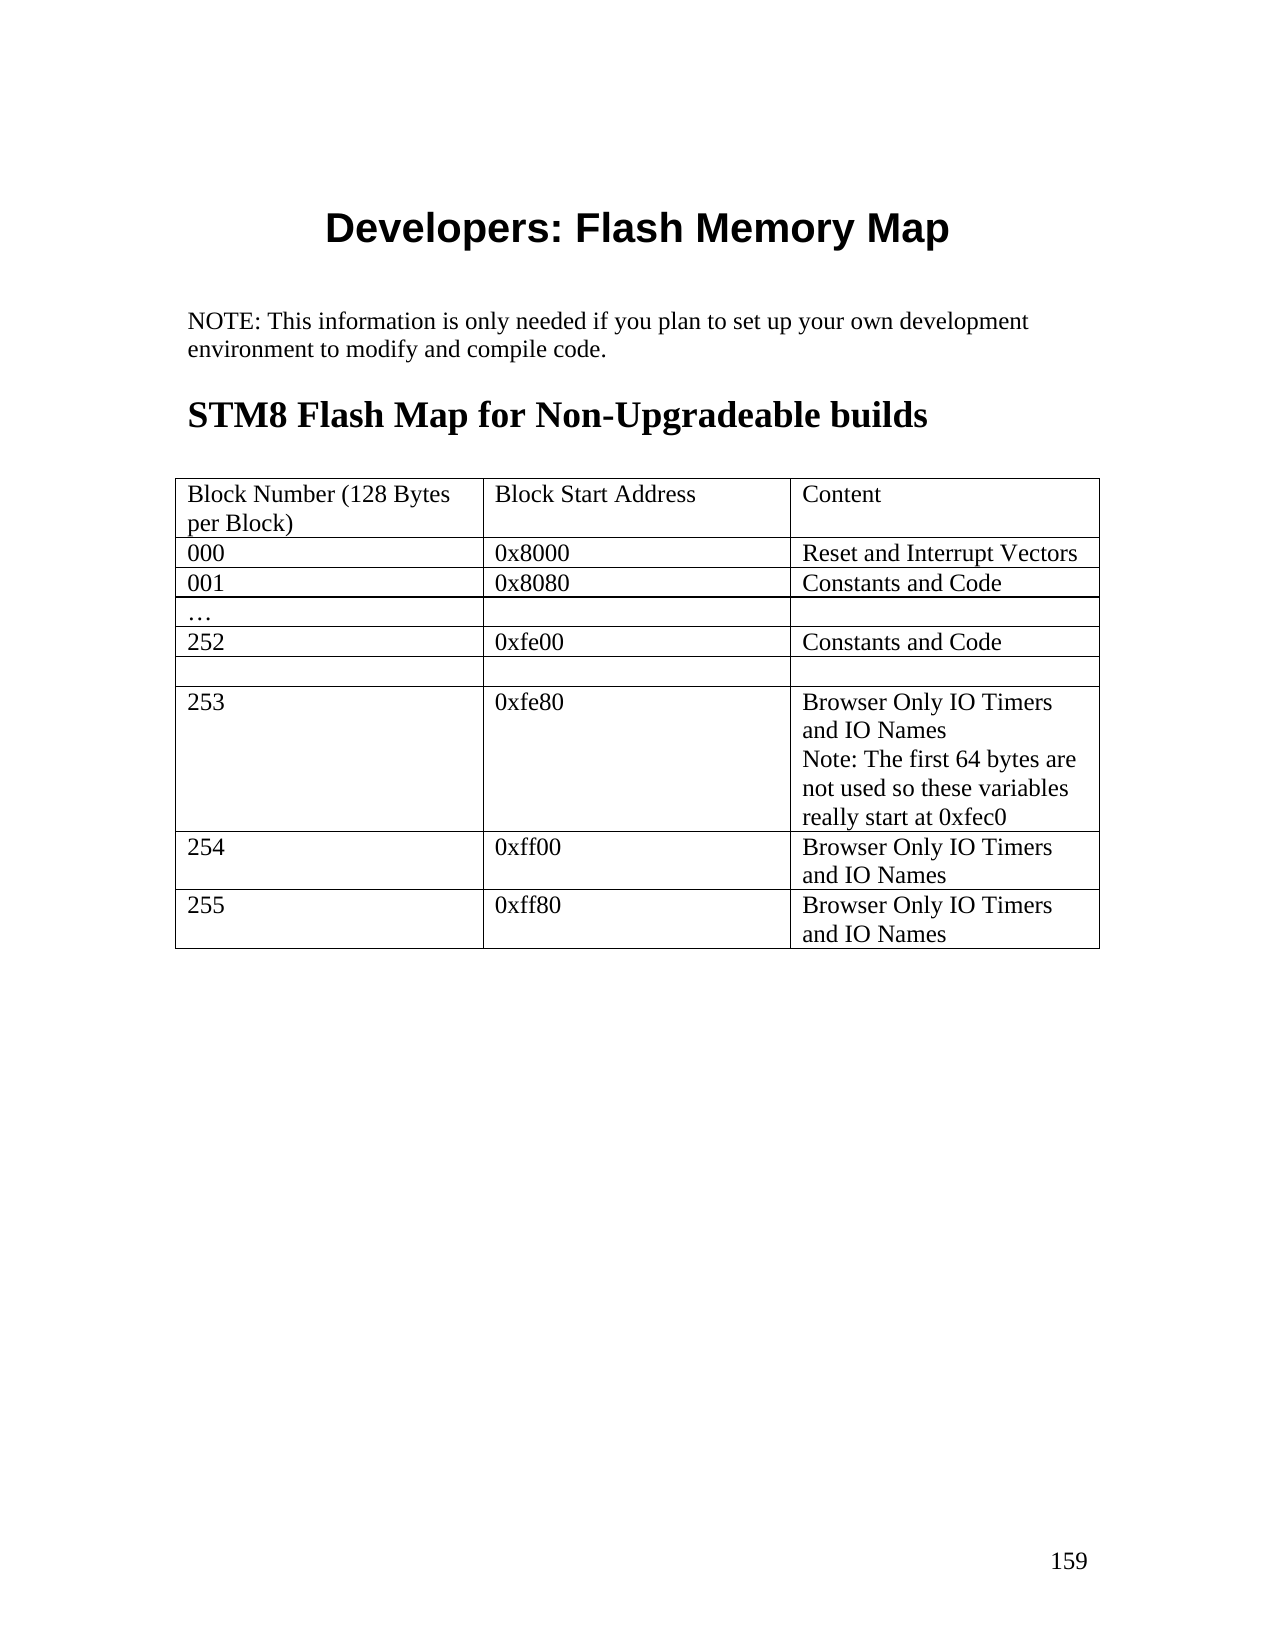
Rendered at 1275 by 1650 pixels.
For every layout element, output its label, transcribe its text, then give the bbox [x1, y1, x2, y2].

table_cell 001 [176, 568, 483, 596]
table_cell 252 [176, 627, 483, 656]
table_cell Constants and Code [791, 568, 1099, 596]
subtitle Developers: Flash Memory Map [187, 204, 1087, 252]
table_header Block Number (128 Bytes per Block) [176, 479, 483, 537]
table_cell 254 [176, 832, 483, 889]
table_cell 0x8000 [484, 538, 790, 567]
table_cell [791, 657, 1099, 686]
table_cell 0xfe00 [484, 627, 790, 656]
text STM8 Flash Map for Non-Upgradeable builds [187, 392, 1087, 435]
table_cell Browser Only IO Timers and IO Names [791, 832, 1099, 889]
table_header Block Start Address [484, 479, 790, 537]
table_cell Browser Only IO Timers and IO Names [791, 890, 1099, 948]
table_cell [176, 657, 483, 686]
table_cell [484, 598, 790, 626]
table_cell 0x8080 [484, 568, 790, 596]
table_cell [791, 598, 1099, 626]
table_cell 0xff80 [484, 890, 790, 948]
table_cell [484, 657, 790, 686]
table_cell 000 [176, 538, 483, 567]
table_cell 0xfe80 [484, 687, 790, 831]
table_cell Browser Only IO Timers and IO Names Note: The first 64 bytes are not used so these variables really start at 0xfec0 [791, 687, 1099, 831]
table_cell Reset and Interrupt Vectors [791, 538, 1099, 567]
table_cell … [176, 598, 483, 626]
table_cell 253 [176, 687, 483, 831]
table_cell Constants and Code [791, 627, 1099, 656]
table_header Content [791, 479, 1099, 537]
table_cell 0xff00 [484, 832, 790, 889]
text NOTE: This information is only needed if you plan to set up your own development environment to modify and compile code. [187, 306, 1087, 363]
table_cell 255 [176, 890, 483, 948]
